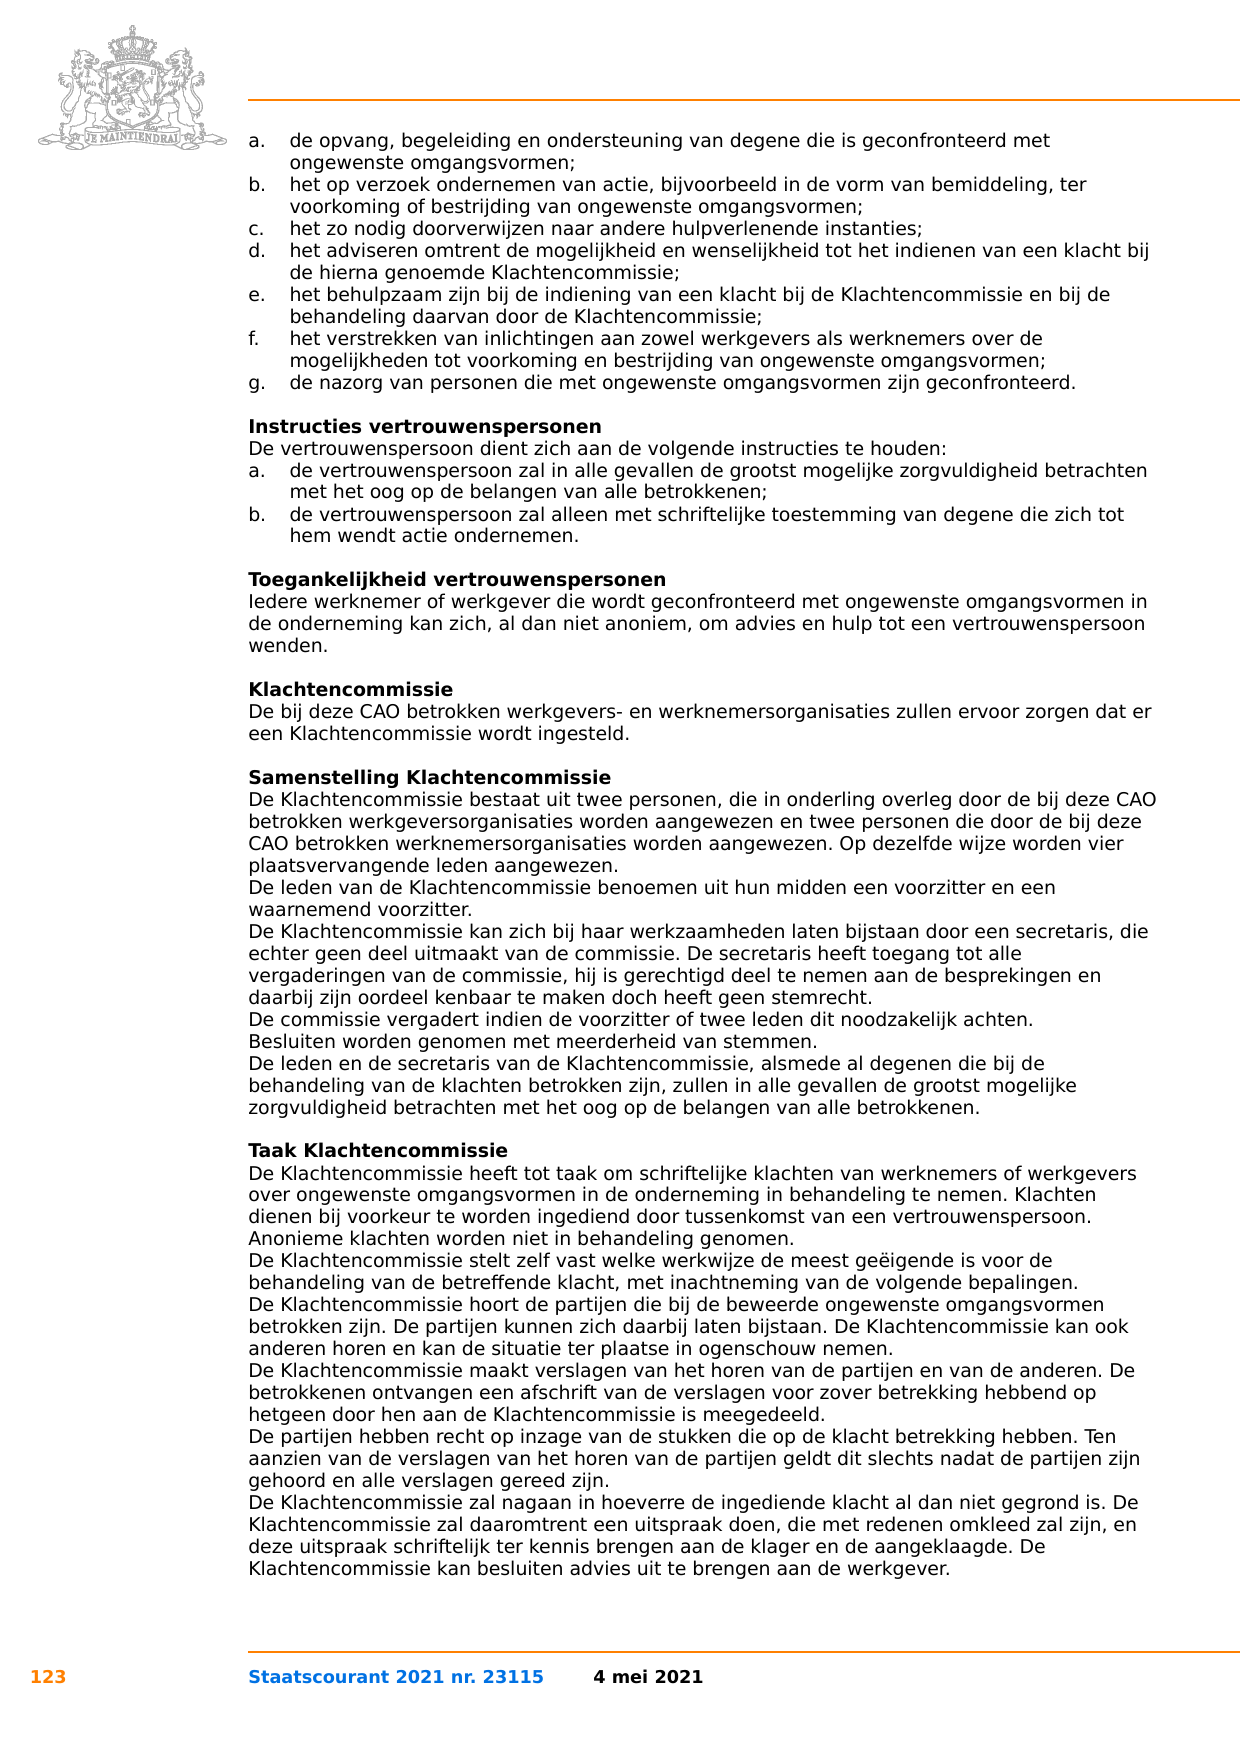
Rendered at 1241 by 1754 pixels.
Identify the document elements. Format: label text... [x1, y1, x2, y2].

text De Klachtencommissie zal nagaan in hoeverre de ingediende klacht al dan niet gegrond is. De Klachtencommissie zal daaromtrent een uitspraak doen, die met redenen omkleed zal zijn, en deze uitspraak schriftelijk ter kennis brengen aan de klager en de aangeklaagde. De Klachtencommissie kan besluiten advies uit te brengen aan de werkgever. [248, 1492, 1163, 1580]
text De Klachtencommissie bestaat uit twee personen, die in onderling overleg door de bij deze CAO betrokken werkgeversorganisaties worden aangewezen en twee personen die door de bij deze CAO betrokken werknemersorganisaties worden aangewezen. Op dezelfde wijze worden vier plaatsvervangende leden aangewezen. [248, 789, 1163, 877]
text De Klachtencommissie hoort de partijen die bij de beweerde ongewenste omgangsvormen betrokken zijn. De partijen kunnen zich daarbij laten bijstaan. De Klachtencommissie kan ook anderen horen en kan de situatie ter plaatse in ogenschouw nemen. [248, 1294, 1163, 1360]
text De leden en de secretaris van de Klachtencommissie, alsmede al degenen die bij de behandeling van de klachten betrokken zijn, zullen in alle gevallen de grootst mogelijke zorgvuldigheid betrachten met het oog op de belangen van alle betrokkenen. [248, 1053, 1163, 1118]
text De commissie vergadert indien de voorzitter of twee leden dit noodzakelijk achten. [248, 1009, 1163, 1031]
text b. het op verzoek ondernemen van actie, bijvoorbeeld in de vorm van bemiddeling, ter voorkoming of bestrijding van ongewenste omgangsvormen; [248, 174, 1163, 218]
text Klachtencommissie [248, 679, 1163, 701]
text De Klachtencommissie kan zich bij haar werkzaamheden laten bijstaan door een secretaris, die echter geen deel uitmaakt van de commissie. De secretaris heeft toegang tot alle vergaderingen van de commissie, hij is gerechtigd deel te nemen aan de besprekingen en daarbij zijn oordeel kenbaar te maken doch heeft geen stemrecht. [248, 921, 1163, 1009]
text Instructies vertrouwenspersonen [248, 416, 1163, 437]
text De Klachtencommissie heeft tot taak om schriftelijke klachten van werknemers of werkgevers over ongewenste omgangsvormen in de onderneming in behandeling te nemen. Klachten dienen bij voorkeur te worden ingediend door tussenkomst van een vertrouwenspersoon. Anonieme klachten worden niet in behandeling genomen. [248, 1162, 1163, 1250]
text c. het zo nodig doorverwijzen naar andere hulpverlenende instanties; [248, 218, 1163, 240]
text De Klachtencommissie stelt zelf vast welke werkwijze de meest geëigende is voor de behandeling van de betreffende klacht, met inachtneming van de volgende bepalingen. [248, 1250, 1163, 1294]
text Iedere werknemer of werkgever die wordt geconfronteerd met ongewenste omgangsvormen in de onderneming kan zich, al dan niet anoniem, om advies en hulp tot een vertrouwenspersoon wenden. [248, 591, 1163, 657]
text De vertrouwenspersoon dient zich aan de volgende instructies te houden: [248, 437, 1163, 459]
text Samenstelling Klachtencommissie [248, 767, 1163, 789]
text f. het verstrekken van inlichtingen aan zowel werkgevers als werknemers over de mogelijkheden tot voorkoming en bestrijding van ongewenste omgangsvormen; [248, 328, 1163, 372]
text e. het behulpzaam zijn bij de indiening van een klacht bij de Klachtencommissie en bij de behandeling daarvan door de Klachtencommissie; [248, 284, 1163, 328]
text d. het adviseren omtrent de mogelijkheid en wenselijkheid tot het indienen van een klacht bij de hierna genoemde Klachtencommissie; [248, 240, 1163, 284]
text Besluiten worden genomen met meerderheid van stemmen. [248, 1031, 1163, 1053]
picture [38, 25, 227, 150]
text g. de nazorg van personen die met ongewenste omgangsvormen zijn geconfronteerd. [248, 372, 1163, 394]
text Toegankelijkheid vertrouwenspersonen [248, 569, 1163, 591]
text De partijen hebben recht op inzage van de stukken die op de klacht betrekking hebben. Ten aanzien van de verslagen van het horen van de partijen geldt dit slechts nadat de partijen zijn gehoord en alle verslagen gereed zijn. [248, 1426, 1163, 1492]
text Taak Klachtencommissie [248, 1140, 1163, 1162]
text De Klachtencommissie maakt verslagen van het horen van de partijen en van de anderen. De betrokkenen ontvangen een afschrift van de verslagen voor zover betrekking hebbend op hetgeen door hen aan de Klachtencommissie is meegedeeld. [248, 1360, 1163, 1426]
text De bij deze CAO betrokken werkgevers- en werknemersorganisaties zullen ervoor zorgen dat er een Klachtencommissie wordt ingesteld. [248, 701, 1163, 745]
text a. de opvang, begeleiding en ondersteuning van degene die is geconfronteerd met ongewenste omgangsvormen; [248, 130, 1163, 174]
text a. de vertrouwenspersoon zal in alle gevallen de grootst mogelijke zorgvuldigheid betrachten met het oog op de belangen van alle betrokkenen; [248, 459, 1163, 503]
text b. de vertrouwenspersoon zal alleen met schriftelijke toestemming van degene die zich tot hem wendt actie ondernemen. [248, 503, 1163, 547]
text De leden van de Klachtencommissie benoemen uit hun midden een voorzitter en een waarnemend voorzitter. [248, 877, 1163, 921]
